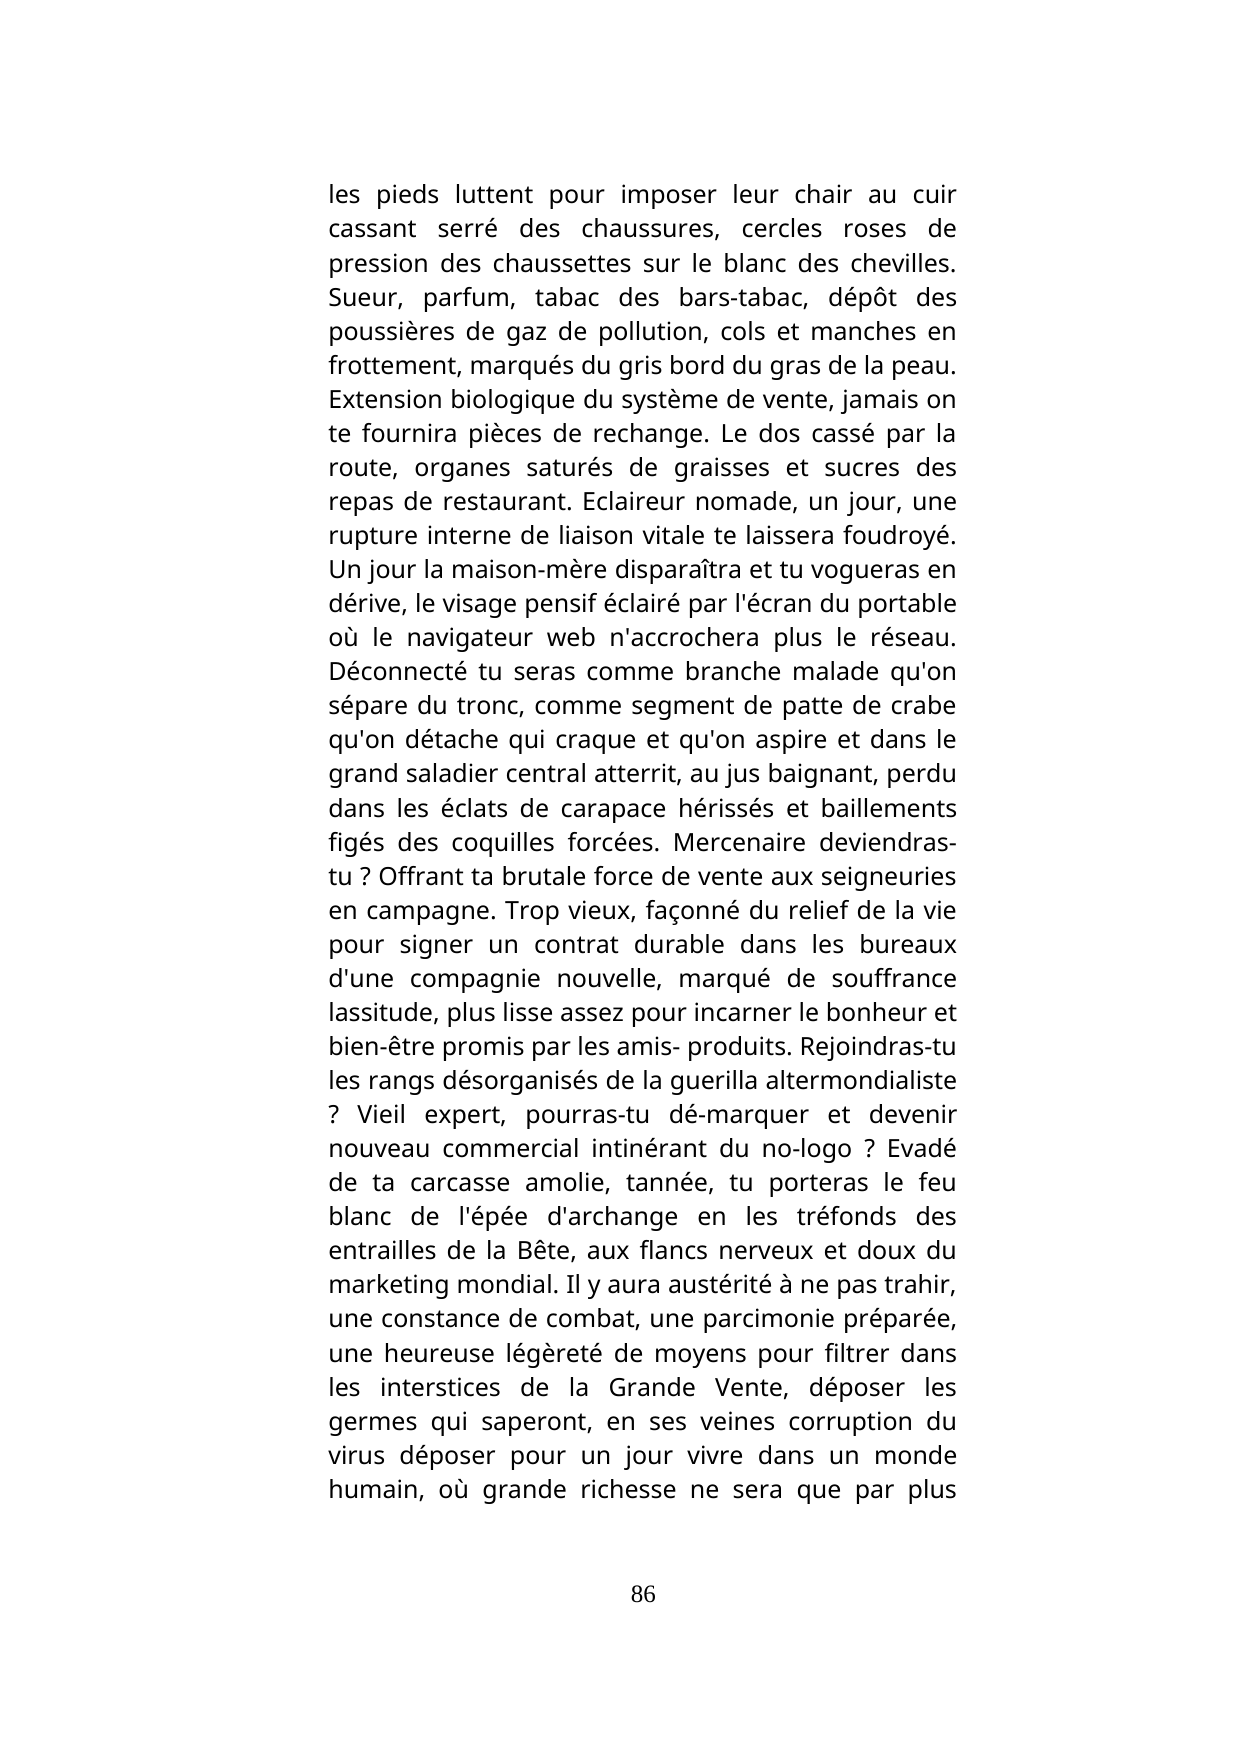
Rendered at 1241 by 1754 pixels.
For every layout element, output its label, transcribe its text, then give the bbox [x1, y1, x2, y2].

text les pieds luttent pour imposer leur chair au cuir cassant serré des chaussures, cercles roses de pression des chaussettes sur le blanc des chevilles. Sueur, parfum, tabac des bars-tabac, dépôt des poussières de gaz de pollution, cols et manches en frottement, marqués du gris bord du gras de la peau. Extension biologique du système de vente, jamais on te fournira pièces de rechange. Le dos cassé par la route, organes saturés de graisses et sucres des repas de restaurant. Eclaireur nomade, un jour, une rupture interne de liaison vitale te laissera foudroyé. Un jour la maison-mère disparaîtra et tu vogueras en dérive, le visage pensif éclairé par l'écran du portable où le navigateur web n'accrochera plus le réseau. Déconnecté tu seras comme branche malade qu'on sépare du tronc, comme segment de patte de crabe qu'on détache qui craque et qu'on aspire et dans le grand saladier central atterrit, au jus baignant, perdu dans les éclats de carapace hérissés et baillements figés des coquilles forcées. Mercenaire deviendras-tu ? Offrant ta brutale force de vente aux seigneuries en campagne. Trop vieux, façonné du relief de la vie pour signer un contrat durable dans les bureaux d'une compagnie nouvelle, marqué de souffrance lassitude, plus lisse assez pour incarner le bonheur et bien-être promis par les amis- produits. Rejoindras-tu les rangs désorganisés de la guerilla altermondialiste ? Vieil expert, pourras-tu dé-marquer et devenir nouveau commercial intinérant du no-logo ? Evadé de ta carcasse amolie, tannée, tu porteras le feu blanc de l'épée d'archange en les tréfonds des entrailles de la Bête, aux flancs nerveux et doux du marketing mondial. Il y aura austérité à ne pas trahir, une constance de combat, une parcimonie préparée, une heureuse légèreté de moyens pour filtrer dans les interstices de la Grande Vente, déposer les germes qui saperont, en ses veines corruption du virus déposer pour un jour vivre dans un monde humain, où grande richesse ne sera que par plus [328, 177, 958, 1506]
